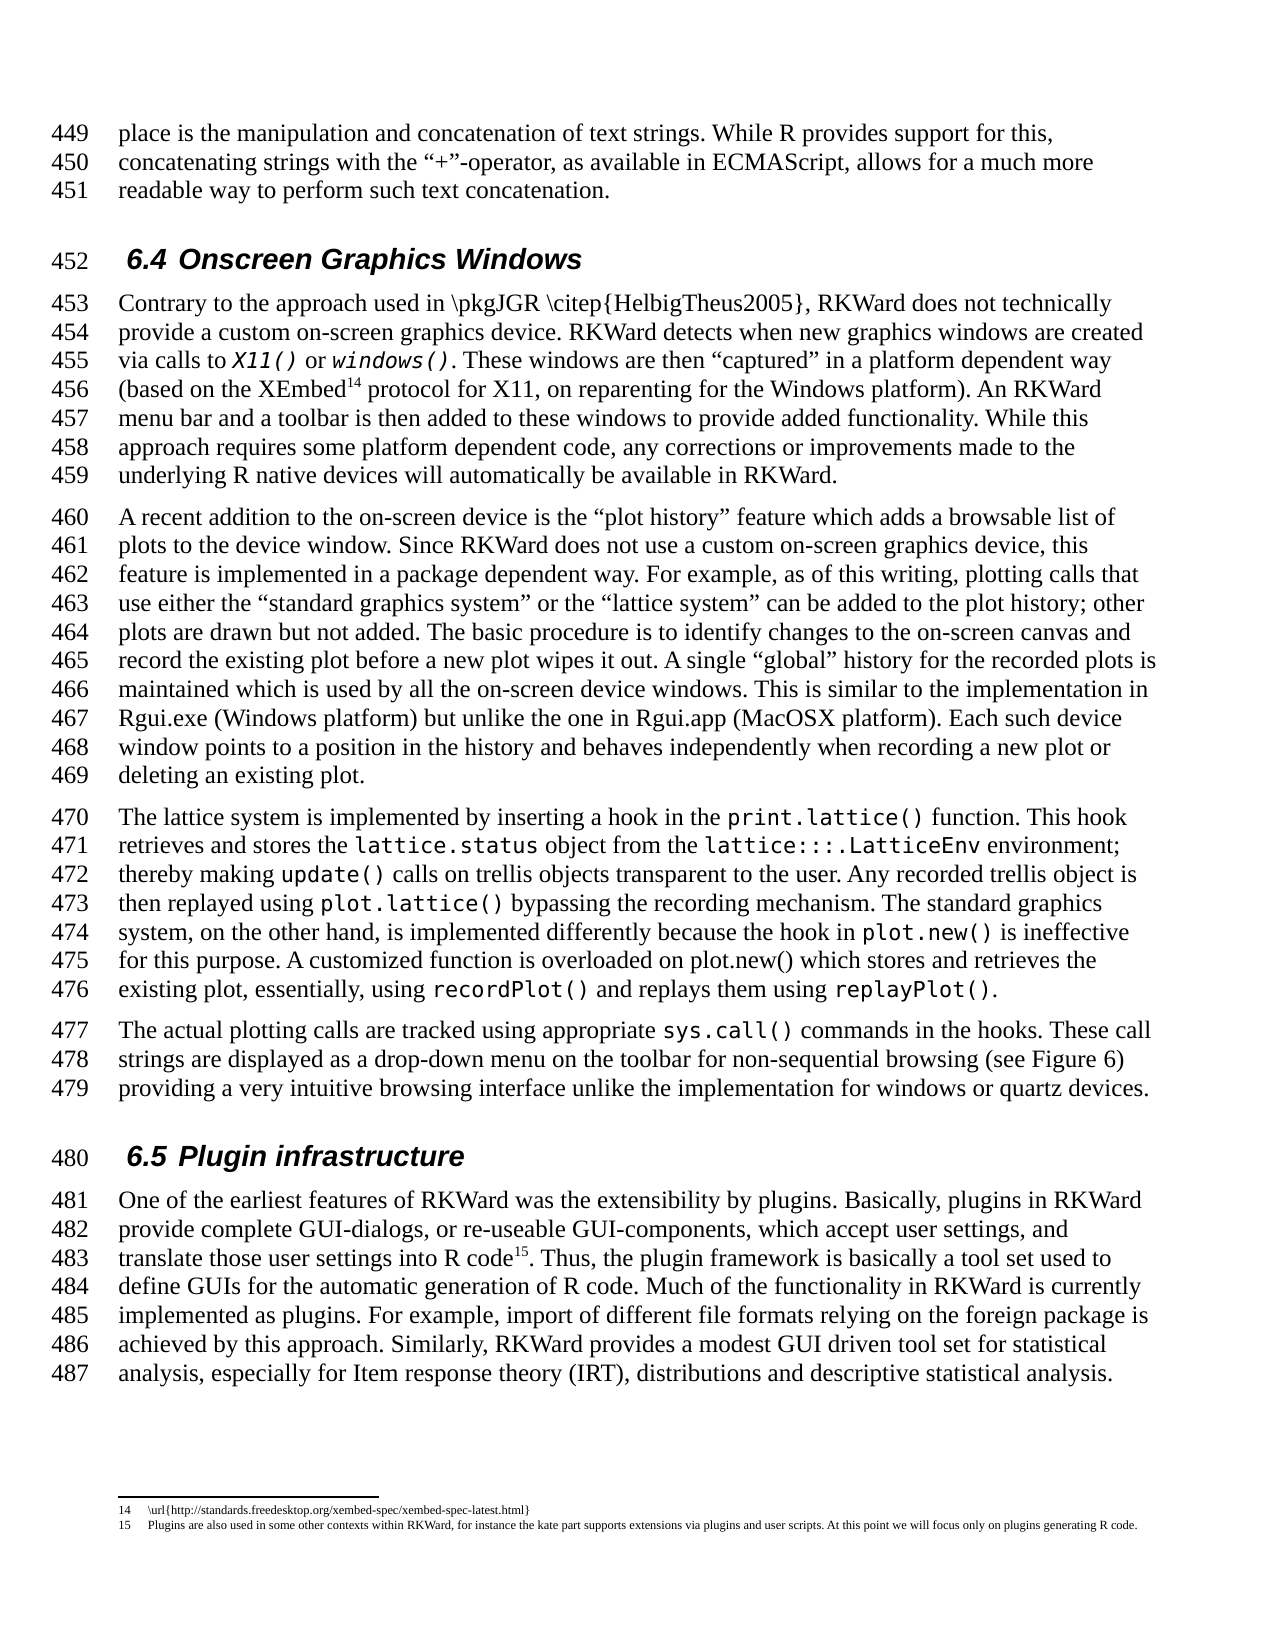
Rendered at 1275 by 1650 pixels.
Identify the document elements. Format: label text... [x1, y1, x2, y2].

text Contrary to the approach used in \pkgJGR \citep{HelbigTheus2005}, RKWard does not technically provide a custom on-screen graphics device. RKWard detects when new graphics windows are created via calls to X11() or windows(). These windows are then “captured” in a platform dependent way (based on the XEmbed protocol for X11, on reparenting for the Windows platform). An RKWard menu bar and a toolbar is then added to these windows to provide added functionality. While this approach requires some platform dependent code, any corrections or improvements made to the underlying R native devices will automatically be available in RKWard. [118, 288, 1157, 489]
text One of the earliest features of RKWard was the extensibility by plugins. Basically, plugins in RKWard provide complete GUI-dialogs, or re-useable GUI-components, which accept user settings, and translate those user settings into R code. Thus, the plugin framework is basically a tool set used to define GUIs for the automatic generation of R code. Much of the functionality in RKWard is currently implemented as plugins. For example, import of different file formats relying on the foreign package is achieved by this approach. Similarly, RKWard provides a modest GUI driven tool set for statistical analysis, especially for Item response theory (IRT), distributions and descriptive statistical analysis. [118, 1185, 1157, 1386]
text place is the manipulation and concatenation of text strings. While R provides support for this, concatenating strings with the “+”-operator, as available in ECMAScript, allows for a much more readable way to perform such text concatenation. [118, 118, 1157, 204]
text The lattice system is implemented by inserting a hook in the print.lattice() function. This hook retrieves and stores the lattice.status object from the lattice:::.LatticeEnv environment; thereby making update() calls on trellis objects transparent to the user. Any recorded trellis object is then replayed using plot.lattice() bypassing the recording mechanism. The standard graphics system, on the other hand, is implemented differently because the hook in plot.new() is ineffective for this purpose. A customized function is overloaded on plot.new() which stores and retrieves the existing plot, essentially, using recordPlot() and replays them using replayPlot(). [118, 802, 1157, 1003]
text A recent addition to the on-screen device is the “plot history” feature which adds a browsable list of plots to the device window. Since RKWard does not use a custom on-screen graphics device, this feature is implemented in a package dependent way. For example, as of this writing, plotting calls that use either the “standard graphics system” or the “lattice system” can be added to the plot history; other plots are drawn but not added. The basic procedure is to identify changes to the on-screen canvas and record the existing plot before a new plot wipes it out. A single “global” history for the recorded plots is maintained which is used by all the on-screen device windows. This is similar to the implementation in Rgui.exe (Windows platform) but unlike the one in Rgui.app (MacOSX platform). Each such device window points to a position in the history and behaves independently when recording a new plot or deleting an existing plot. [118, 502, 1157, 789]
text The actual plotting calls are tracked using appropriate sys.call() commands in the hooks. These call strings are displayed as a drop-down menu on the toolbar for non-sequential browsing (see Figure 6) providing a very intuitive browsing interface unlike the implementation for windows or quartz devices. [118, 1015, 1157, 1102]
subtitle Plugin infrastructure [118, 1139, 1157, 1173]
text \url{http://standards.freedesktop.org/xembed-spec/xembed-spec-latest.html} [118, 1503, 1157, 1517]
text Plugins are also used in some other contexts within RKWard, for instance the kate part supports extensions via plugins and user scripts. At this point we will focus only on plugins generating R code. [118, 1517, 1157, 1532]
subtitle Onscreen Graphics Windows [118, 242, 1157, 275]
